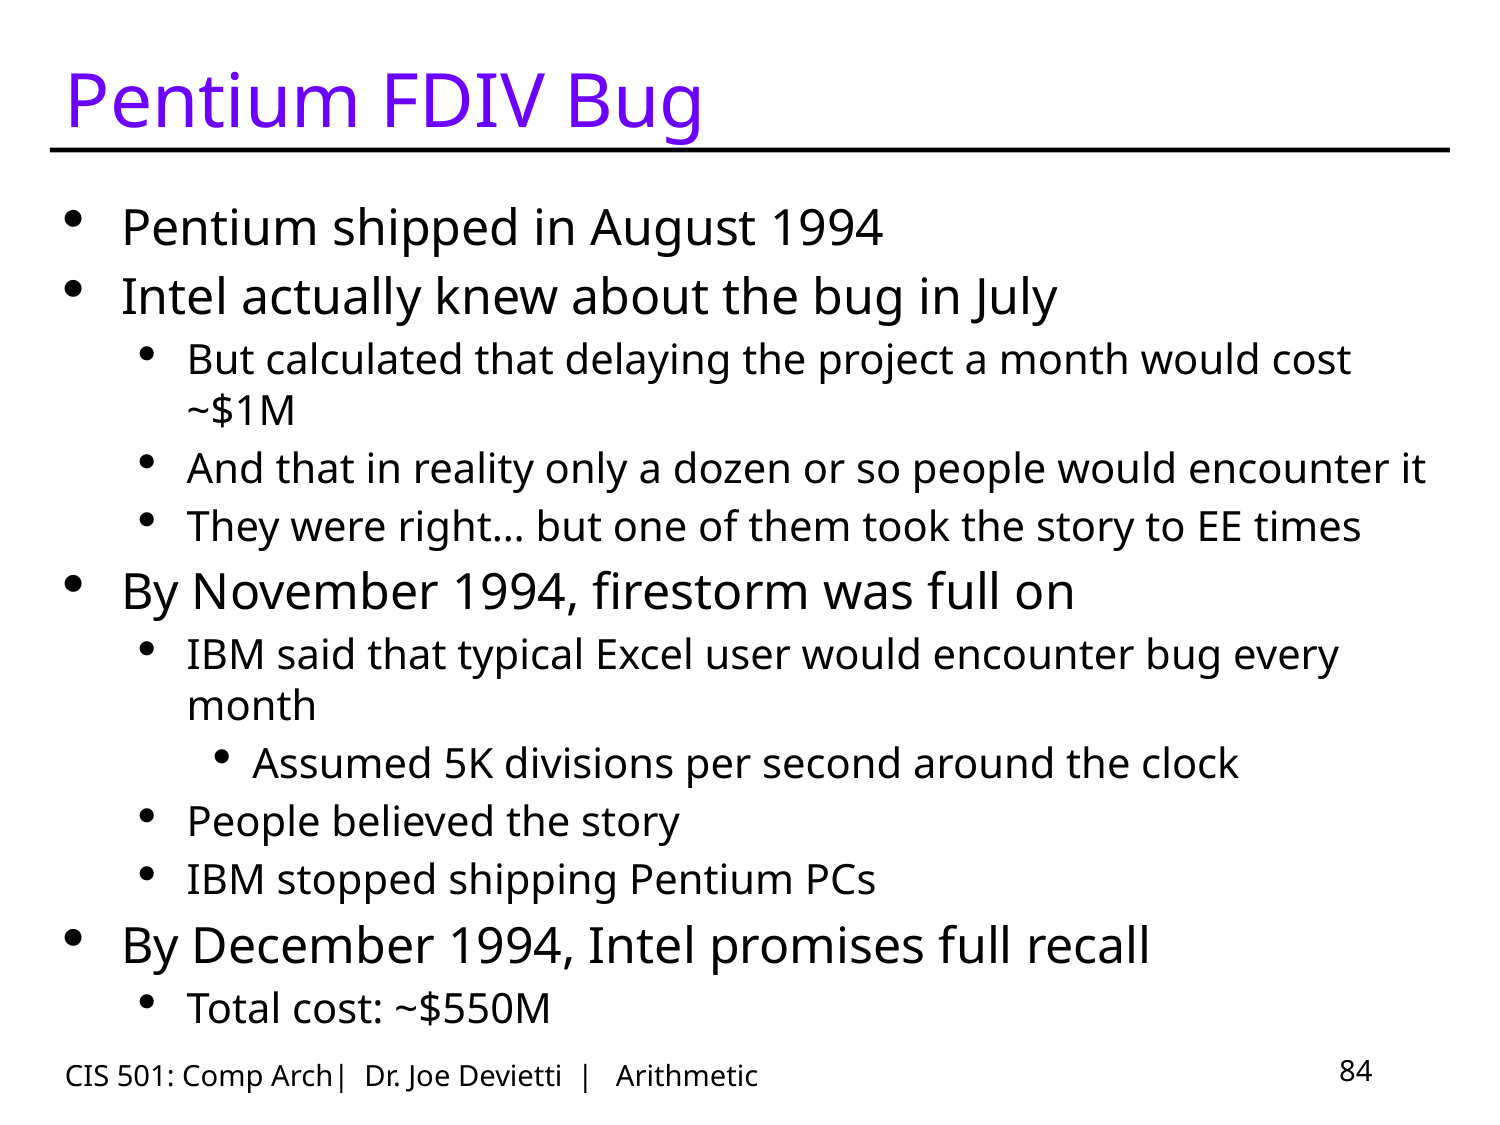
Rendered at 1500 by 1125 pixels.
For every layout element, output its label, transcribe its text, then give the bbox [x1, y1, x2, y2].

text_box CIS 501: Comp Arch| Dr. Joe Devietti | Arithmetic [49, 1049, 988, 1100]
text_box Pentium FDIV Bug [49, 37, 1363, 150]
text_box Pentium shipped in August 1994 Intel actually knew about the bug in July But calculated that delaying the project a month would cost ~$1M And that in reality only a dozen or so people would encounter it They were right… but one of them took the story to EE times By November 1994, firestorm was full on IBM said that typical Excel user would encounter bug every month Assumed 5K divisions per second around the clock People believed the story IBM stopped shipping Pentium PCs By December 1994, Intel promises full recall Total cost: ~$550M [49, 187, 1450, 1025]
text_box [1074, 1049, 1388, 1100]
